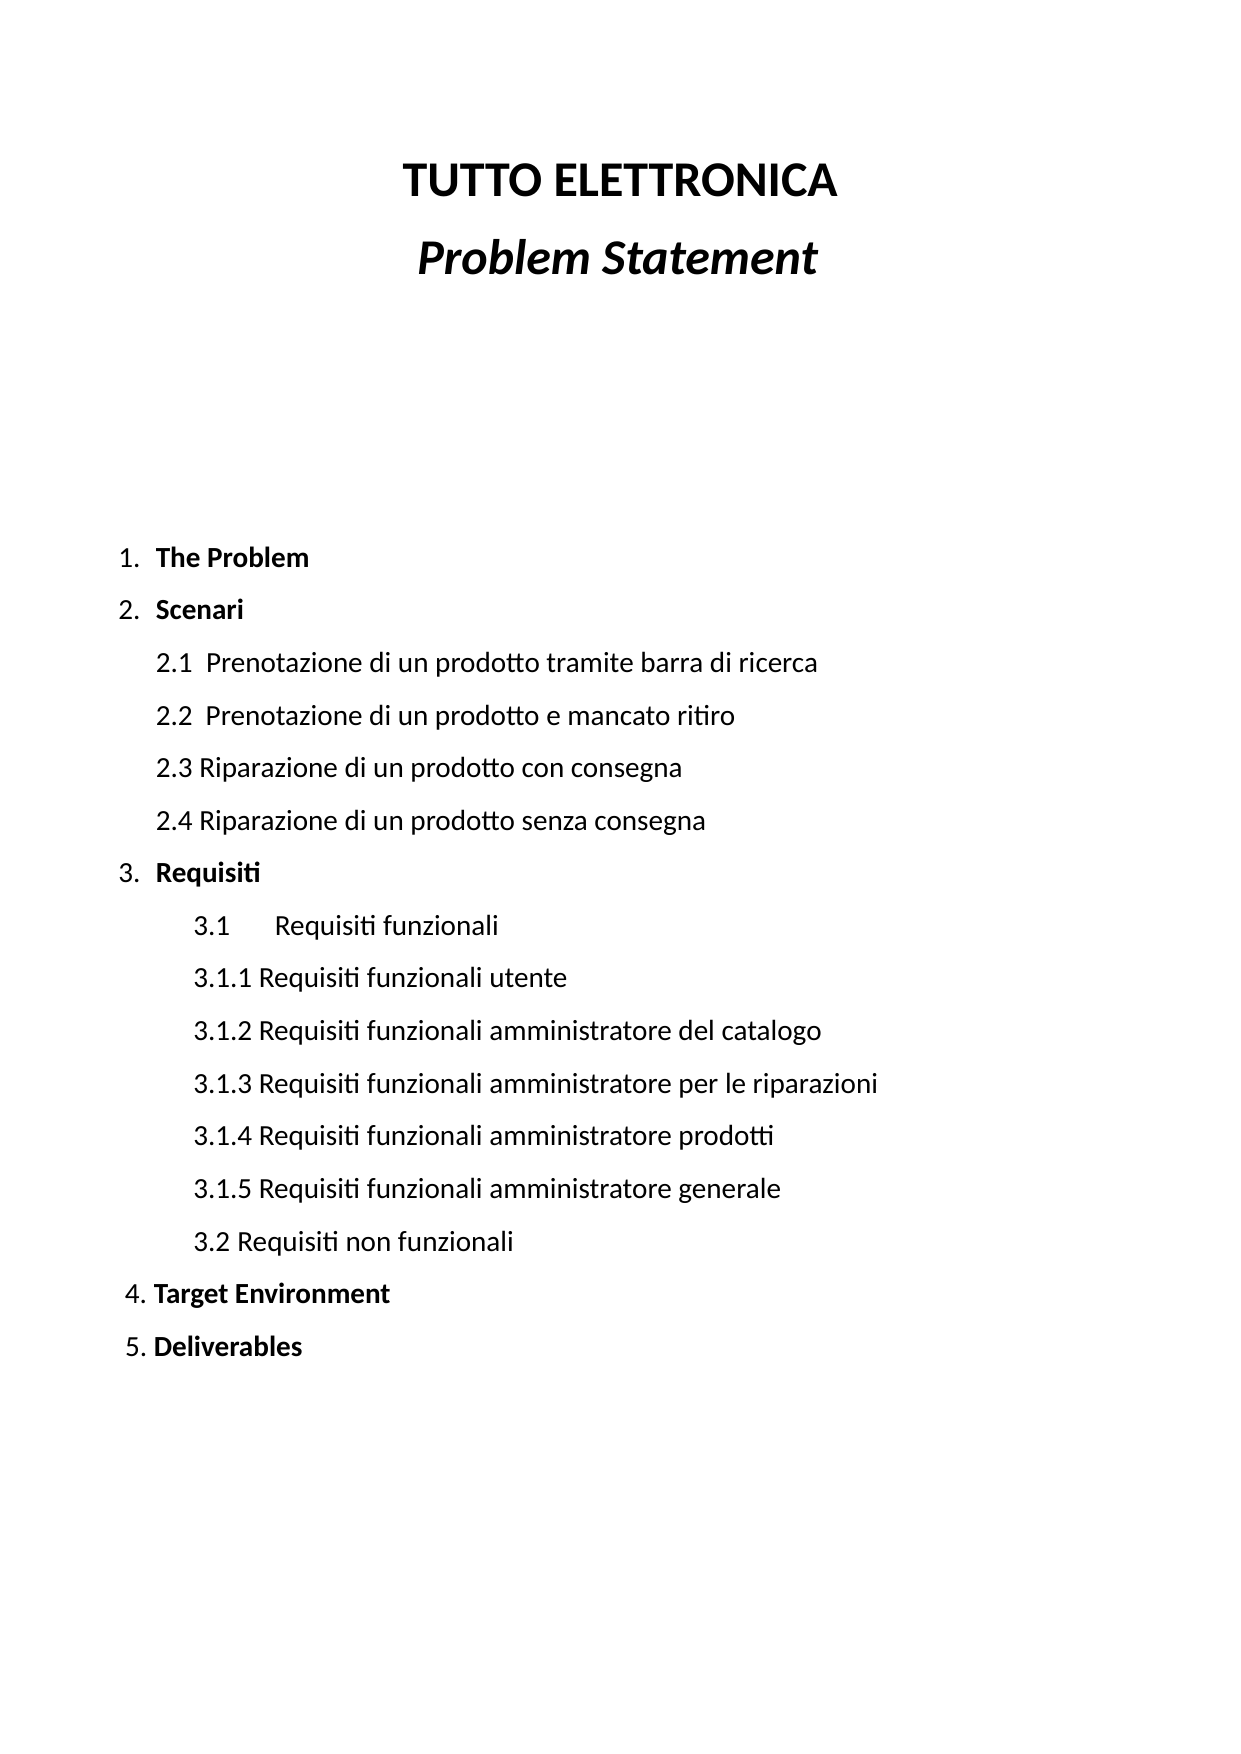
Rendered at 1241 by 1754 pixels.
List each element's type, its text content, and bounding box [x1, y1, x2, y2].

list Requisiti non funzionali [193, 1223, 1122, 1258]
text TUTTO ELETTRONICA [118, 148, 1122, 209]
list Requisiti [118, 854, 1122, 890]
list Requisiti funzionali [193, 907, 1122, 943]
text 2.2 Prenotazione di un prodotto e mancato ritiro [156, 697, 1122, 732]
text 3.1.2 Requisiti funzionali amministratore del catalogo [193, 1012, 1122, 1048]
list Scenari [118, 591, 1122, 627]
text Problem Statement [118, 226, 1122, 287]
text 2.1 Prenotazione di un prodotto tramite barra di ricerca [156, 644, 1122, 679]
text 3.1.5 Requisiti funzionali amministratore generale [193, 1170, 1122, 1206]
text 3.1.1 Requisiti funzionali utente [193, 959, 1122, 995]
text 3.1.3 Requisiti funzionali amministratore per le riparazioni [193, 1065, 1122, 1100]
text 2.4 Riparazione di un prodotto senza consegna [156, 802, 1122, 837]
text 3.1.4 Requisiti funzionali amministratore prodotti [193, 1117, 1122, 1153]
text 5. Deliverables [118, 1328, 1122, 1363]
text 4. Target Environment [118, 1275, 1122, 1311]
list The Problem [118, 539, 1122, 574]
text 2.3 Riparazione di un prodotto con consegna [156, 749, 1122, 785]
